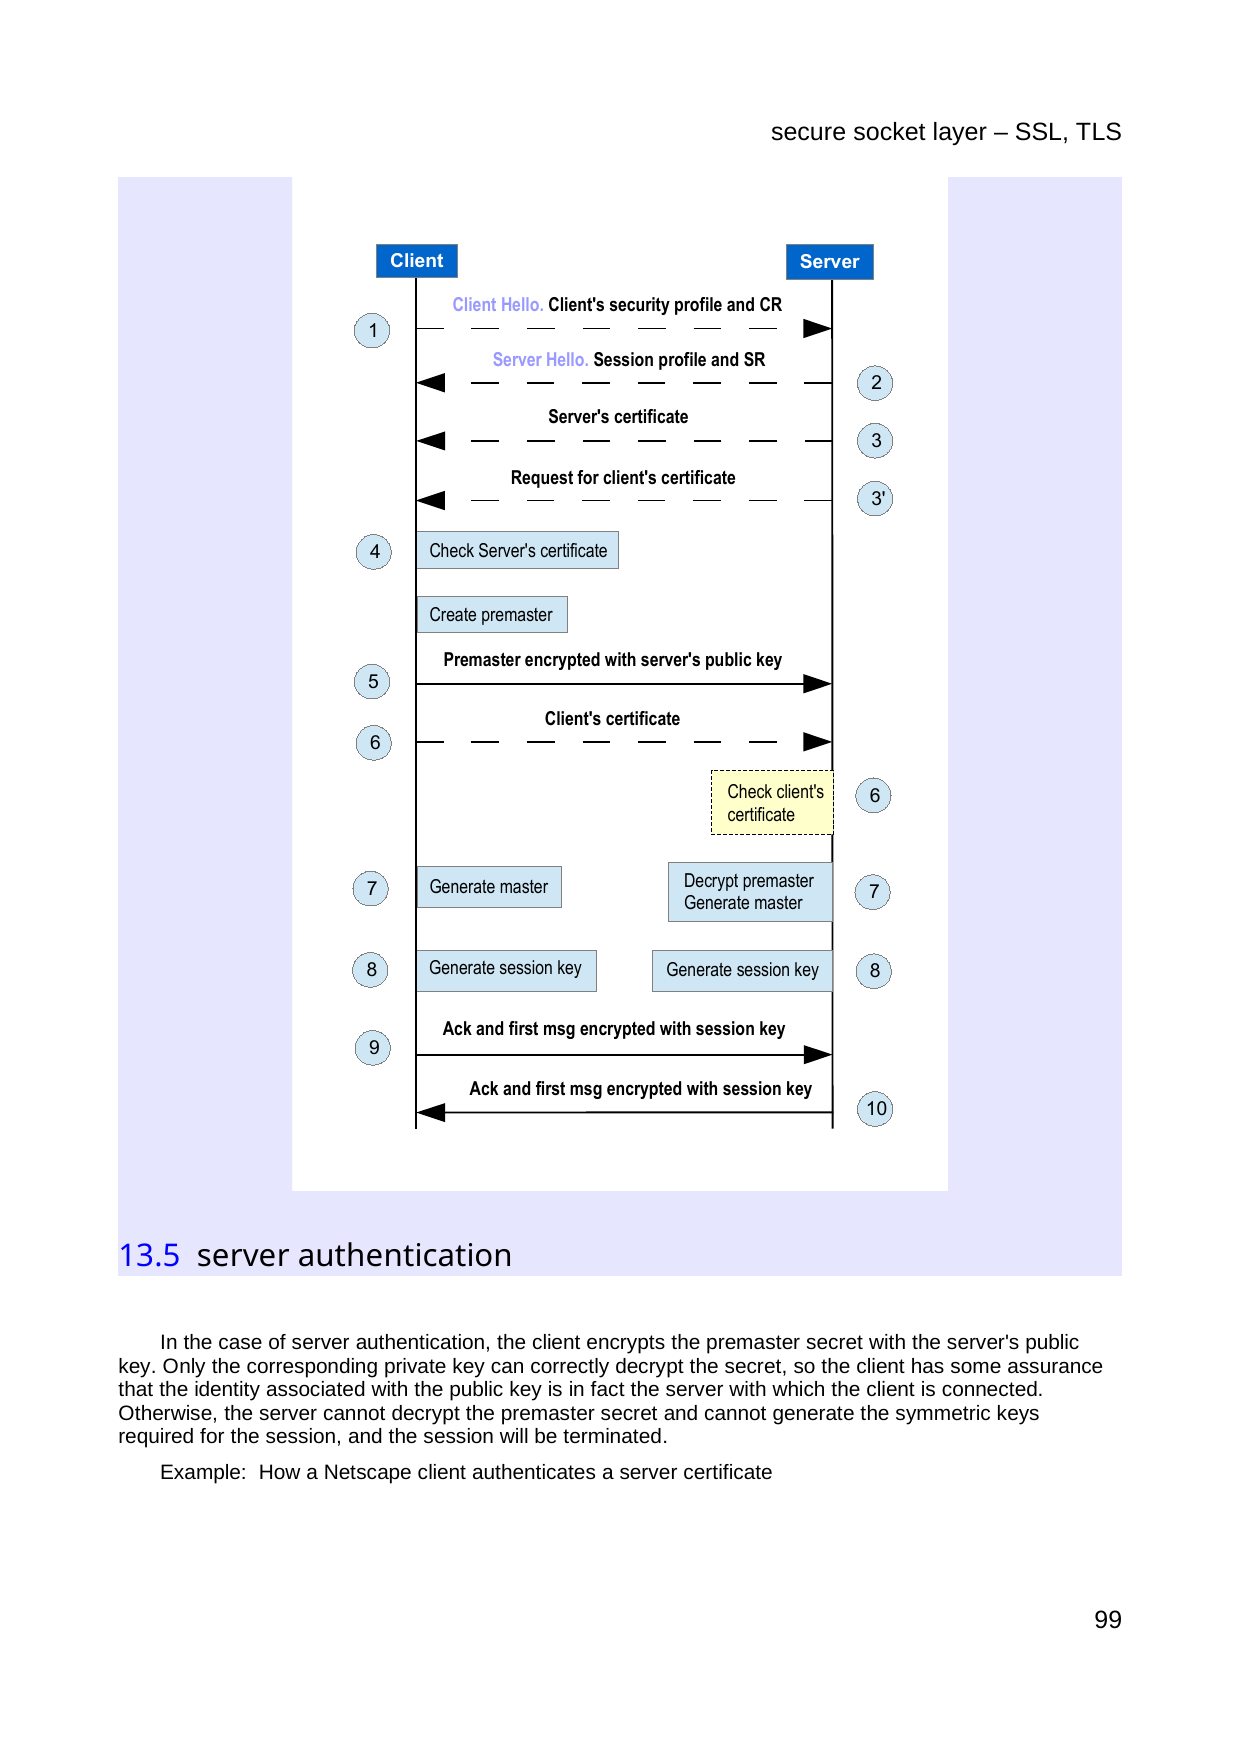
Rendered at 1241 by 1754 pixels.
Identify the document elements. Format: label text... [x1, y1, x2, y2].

subtitle server authentication [118, 177, 1122, 1276]
text Example: How a Netscape client authenticates a server certificate [118, 1461, 1122, 1484]
text In the case of server authentication, the client encrypts the premaster secret with the server's public key. Only the corresponding private key can correctly decrypt the secret, so the client has some assurance that the identity associated with the public key is in fact the server with which the client is connected. Otherwise, the server cannot decrypt the premaster secret and cannot generate the symmetric keys required for the session, and the session will be terminated. [118, 1331, 1122, 1448]
